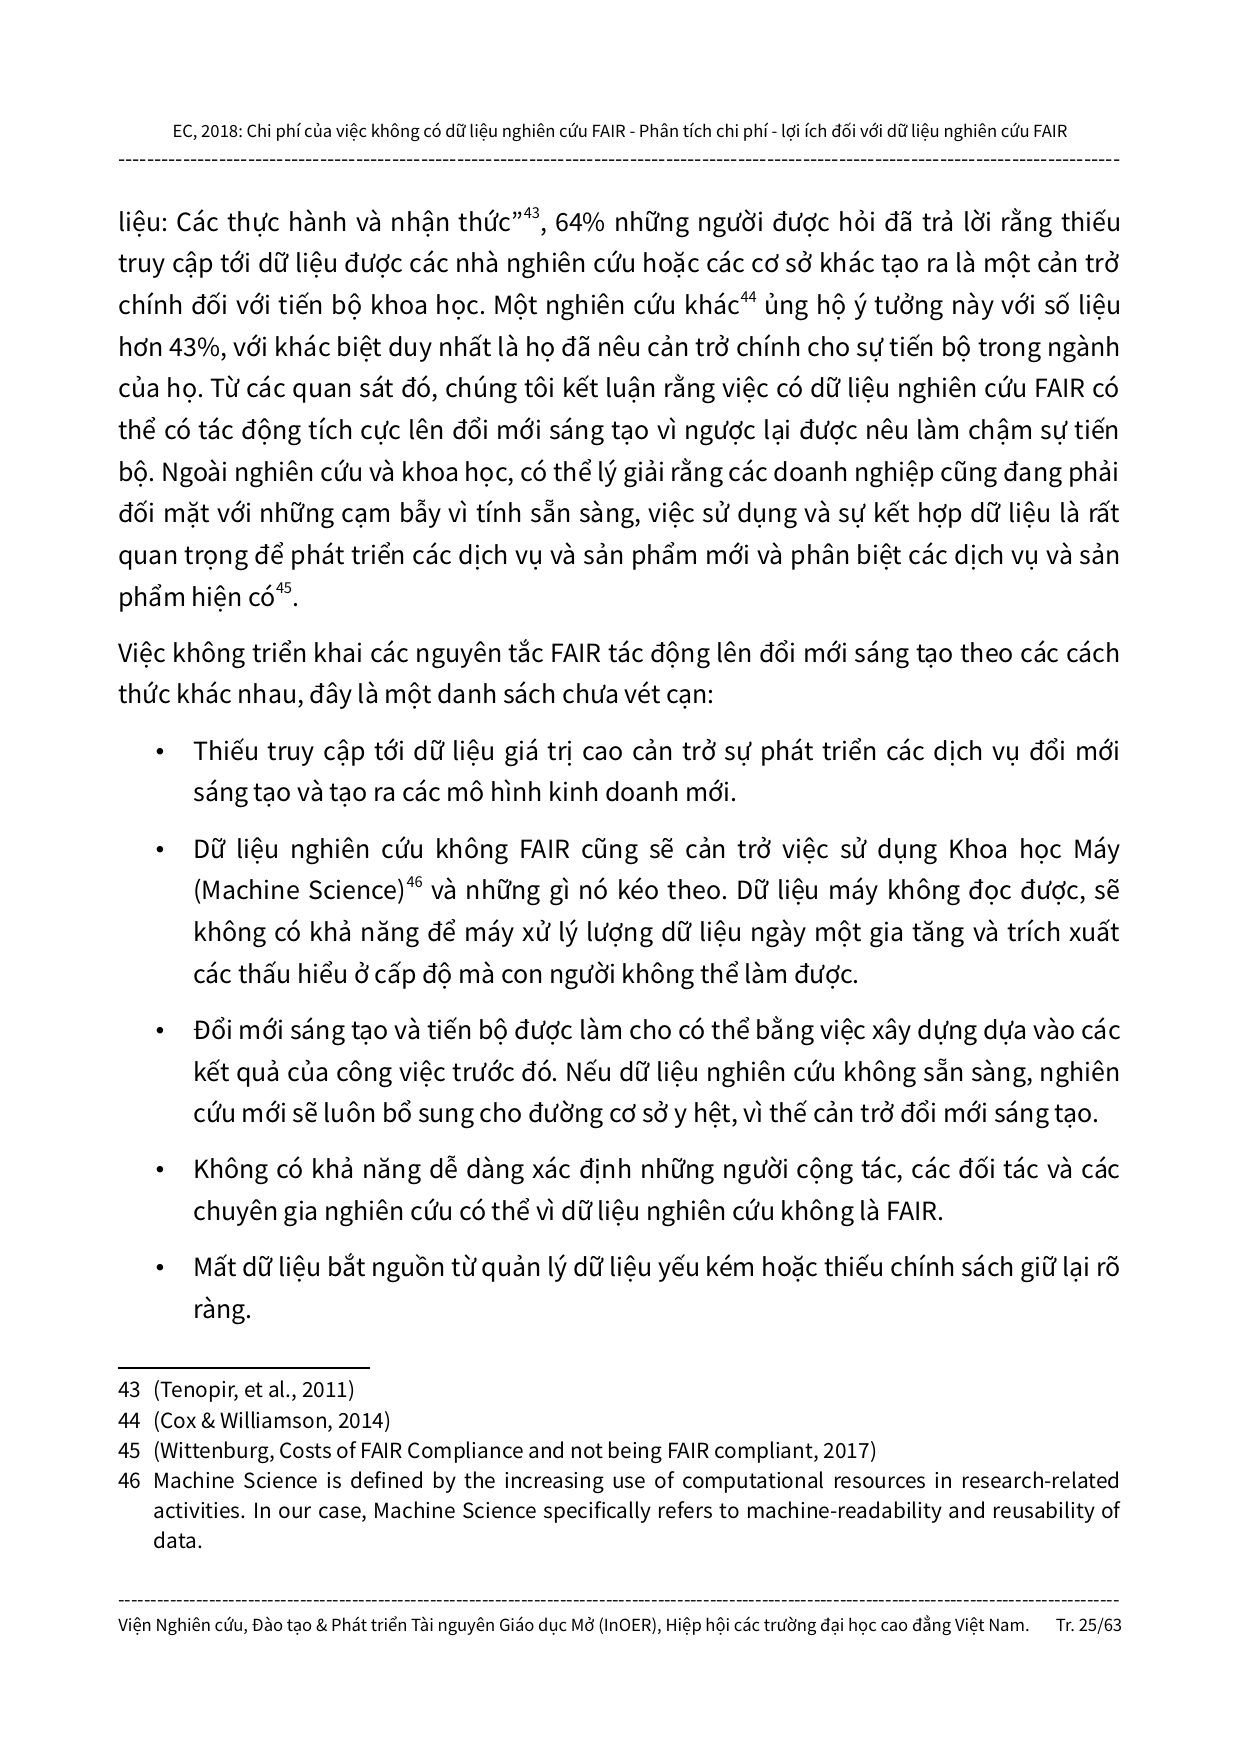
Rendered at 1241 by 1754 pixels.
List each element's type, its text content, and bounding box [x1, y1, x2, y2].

text (Tenopir, et al., 2011) [118, 1374, 1122, 1404]
text (Wittenburg, Costs of FAIR Compliance and not being FAIR compliant, 2017) [118, 1434, 1122, 1464]
text (Cox & Williamson, 2014) [118, 1404, 1122, 1434]
list Dữ liệu nghiên cứu không FAIR cũng sẽ cản trở việc sử dụng Khoa học Máy (Machine Science) và những gì nó kéo theo. Dữ liệu máy không đọc được, sẽ không có khả năng để máy xử lý lượng dữ liệu ngày một gia tăng và trích xuất các thấu hiểu ở cấp độ mà con người không thể làm được. [156, 829, 1122, 990]
list Đổi mới sáng tạo và tiến bộ được làm cho có thể bằng việc xây dựng dựa vào các kết quả của công việc trước đó. Nếu dữ liệu nghiên cứu không sẵn sàng, nghiên cứu mới sẽ luôn bổ sung cho đường cơ sở y hệt, vì thế cản trở đổi mới sáng tạo. [156, 1010, 1122, 1130]
list Thiếu truy cập tới dữ liệu giá trị cao cản trở sự phát triển các dịch vụ đổi mới sáng tạo và tạo ra các mô hình kinh doanh mới. [156, 731, 1122, 809]
list Mất dữ liệu bắt nguồn từ quản lý dữ liệu yếu kém hoặc thiếu chính sách giữ lại rõ ràng. [156, 1248, 1122, 1326]
list Machine Science is defined by the increasing use of computational resources in research-related activities. In our case, Machine Science specifically refers to machine-readability and reusability of data. [118, 1464, 1122, 1555]
list Không có khả năng dễ dàng xác định những người cộng tác, các đối tác và các chuyên gia nghiên cứu có thể vì dữ liệu nghiên cứu không là FAIR. [156, 1150, 1122, 1228]
text Việc không triển khai các nguyên tắc FAIR tác động lên đổi mới sáng tạo theo các cách thức khác nhau, đây là một danh sách chưa vét cạn: [118, 633, 1122, 711]
text liệu: Các thực hành và nhận thức”, 64% những người được hỏi đã trả lời rằng thiếu truy cập tới dữ liệu được các nhà nghiên cứu hoặc các cơ sở khác tạo ra là một cản trở chính đối với tiến bộ khoa học. Một nghiên cứu khác ủng hộ ý tưởng này với số liệu hơn 43%, với khác biệt duy nhất là họ đã nêu cản trở chính cho sự tiến bộ trong ngành của họ. Từ các quan sát đó, chúng tôi kết luận rằng việc có dữ liệu nghiên cứu FAIR có thể có tác động tích cực lên đổi mới sáng tạo vì ngược lại được nêu làm chậm sự tiến bộ. Ngoài nghiên cứu và khoa học, có thể lý giải rằng các doanh nghiệp cũng đang phải đối mặt với những cạm bẫy vì tính sẵn sàng, việc sử dụng và sự kết hợp dữ liệu là rất quan trọng để phát triển các dịch vụ và sản phẩm mới và phân biệt các dịch vụ và sản phẩm hiện có. [118, 202, 1122, 613]
